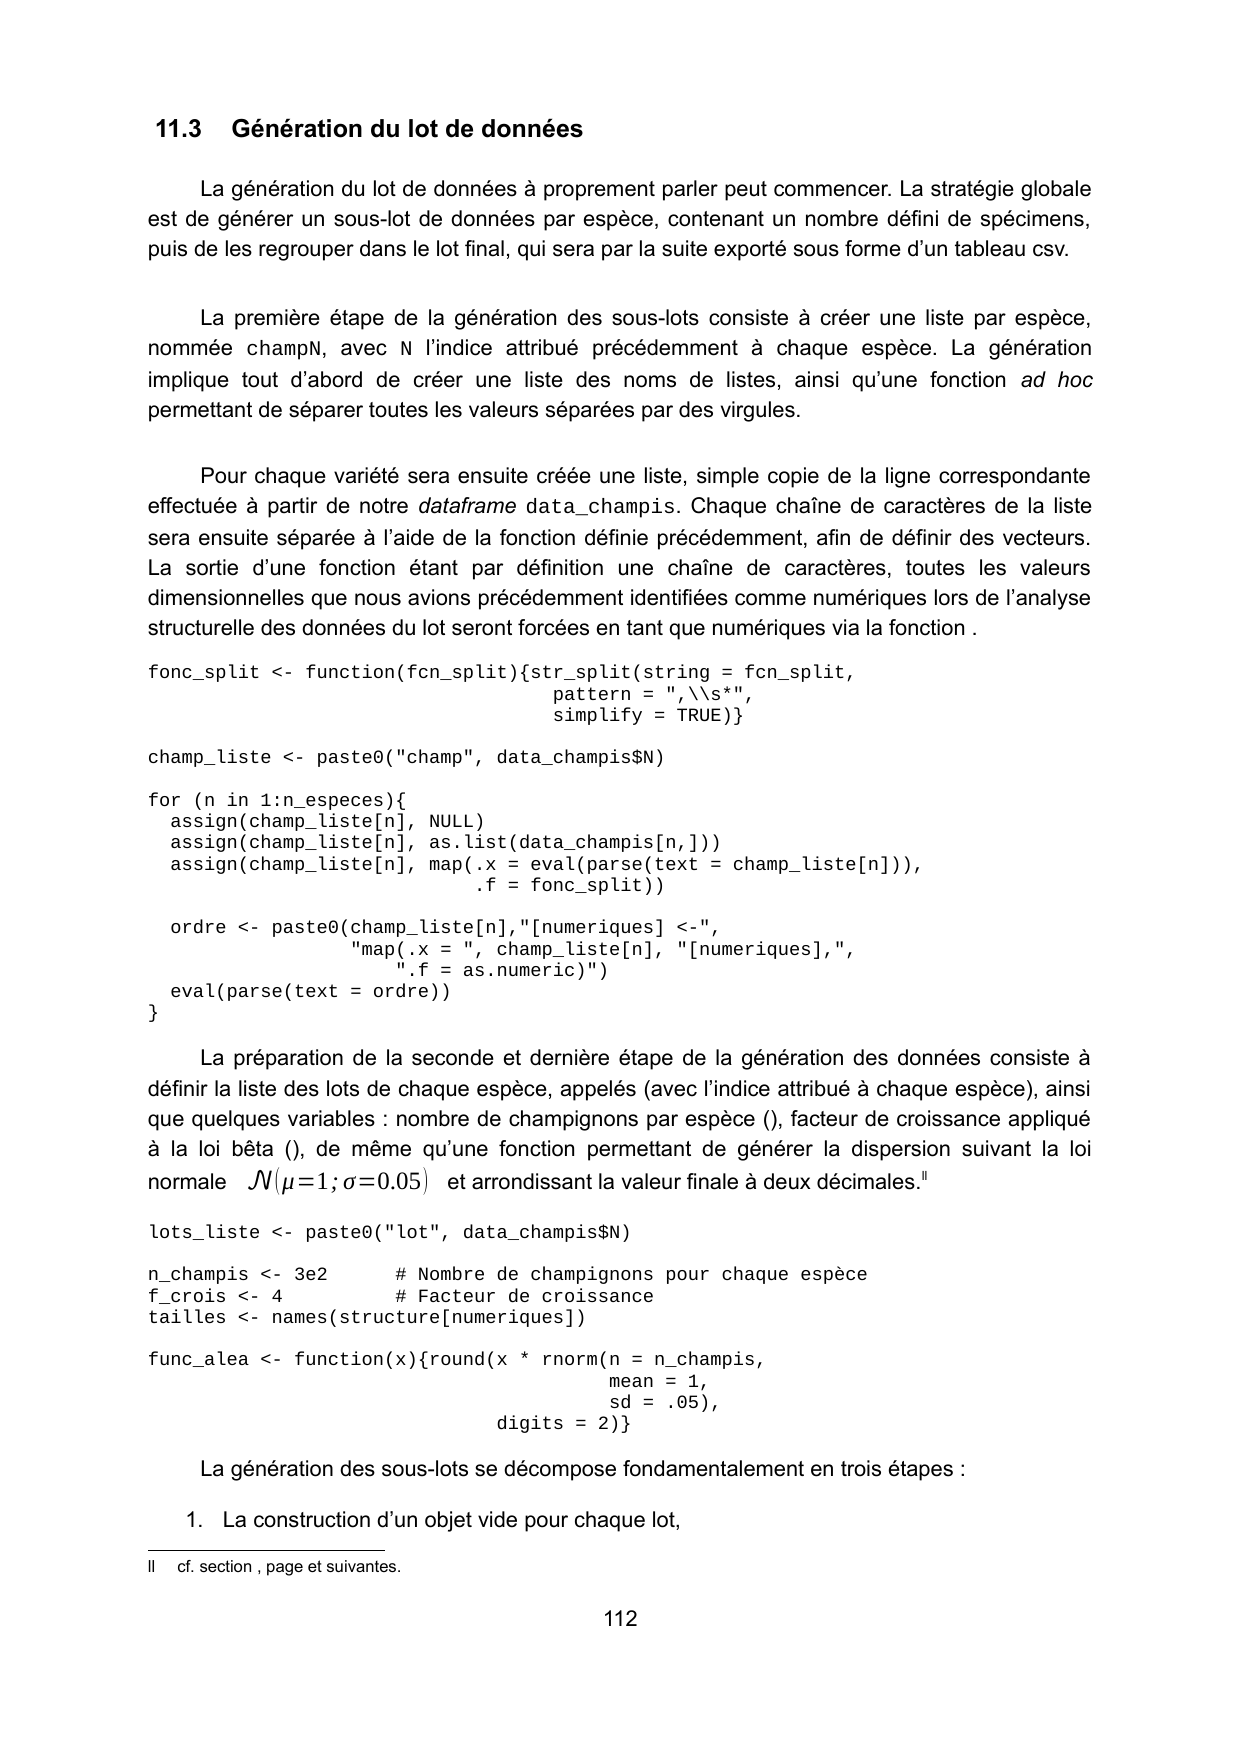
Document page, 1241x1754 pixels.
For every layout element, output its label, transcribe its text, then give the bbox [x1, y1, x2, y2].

text .f = fonc_split)) [148, 876, 1093, 897]
text assign(champ_liste[n], as.list(data_champis[n,])) [148, 833, 1093, 854]
text f_crois <- 4 # Facteur de croissance [148, 1286, 1093, 1308]
text lots_liste <- paste0("lot", data_champis$N) [148, 1223, 1093, 1244]
text ordre <- paste0(champ_liste[n],"[numeriques] <-", [148, 918, 1093, 939]
text digits = 2)} [148, 1414, 1093, 1435]
text cf. section , page et suivantes. [148, 1556, 1093, 1576]
text "map(.x = ", champ_liste[n], "[numeriques],", [148, 939, 1093, 961]
text mean = 1, [148, 1371, 1093, 1393]
text func_alea <- function(x){round(x * rnorm(n = n_champis, [148, 1350, 1093, 1371]
text tailles <- names(structure[numeriques]) [148, 1308, 1093, 1329]
text eval(parse(text = ordre)) [148, 982, 1093, 1003]
text for (n in 1:n_especes){ [148, 791, 1093, 812]
text simplify = TRUE)} [148, 706, 1093, 727]
text pattern = ",\\s*", [148, 684, 1093, 706]
text assign(champ_liste[n], NULL) [148, 812, 1093, 833]
text fonc_split <- function(fcn_split){str_split(string = fcn_split, [148, 663, 1093, 684]
text assign(champ_liste[n], map(.x = eval(parse(text = champ_liste[n])), [148, 854, 1093, 876]
text ".f = as.numeric)") [148, 961, 1093, 982]
list La construction d’un objet vide pour chaque lot, [185, 1507, 1093, 1532]
text La génération du lot de données à proprement parler peut commencer. La stratégie globale est de générer un sous-lot de données par espèce, contenant un nombre défini de spécimens, puis de les regrouper dans le lot final, qui sera par la suite exporté sous forme d’un tableau csv. [148, 176, 1093, 261]
text Pour chaque variété sera ensuite créée une liste, simple copie de la ligne correspondante effectuée à partir de notre dataframe data_champis. Chaque chaîne de caractères de la liste sera ensuite séparée à l’aide de la fonction définie précédemment, afin de définir des vecteurs. La sortie d’une fonction étant par définition une chaîne de caractères, toutes les valeurs dimensionnelles que nous avions précédemment identifiées comme numériques lors de l’analyse structurelle des données du lot seront forcées en tant que numériques via la fonction . [148, 463, 1093, 641]
subtitle Génération du lot de données [148, 113, 1093, 142]
text La génération des sous-lots se décompose fondamentalement en trois étapes : [148, 1456, 1093, 1481]
text n_champis <- 3e2 # Nombre de champignons pour chaque espèce [148, 1265, 1093, 1286]
text } [148, 1003, 1093, 1024]
text La première étape de la génération des sous-lots consiste à créer une liste par espèce, nommée champN, avec N l’indice attribué précédemment à chaque espèce. La génération implique tout d’abord de créer une liste des noms de listes, ainsi qu’une fonction ad hoc permettant de séparer toutes les valeurs séparées par des virgules. [148, 305, 1093, 422]
text sd = .05), [148, 1393, 1093, 1414]
text La préparation de la seconde et dernière étape de la génération des données consiste à définir la liste des lots de chaque espèce, appelés (avec l’indice attribué à chaque espèce), ainsi que quelques variables : nombre de champignons par espèce (), facteur de croissance appliqué à la loi bêta (), de même qu’une fonction permettant de générer la dispersion suivant la loi normale et arrondissant la valeur finale à deux décimales. [148, 1045, 1093, 1197]
text champ_liste <- paste0("champ", data_champis$N) [148, 748, 1093, 769]
